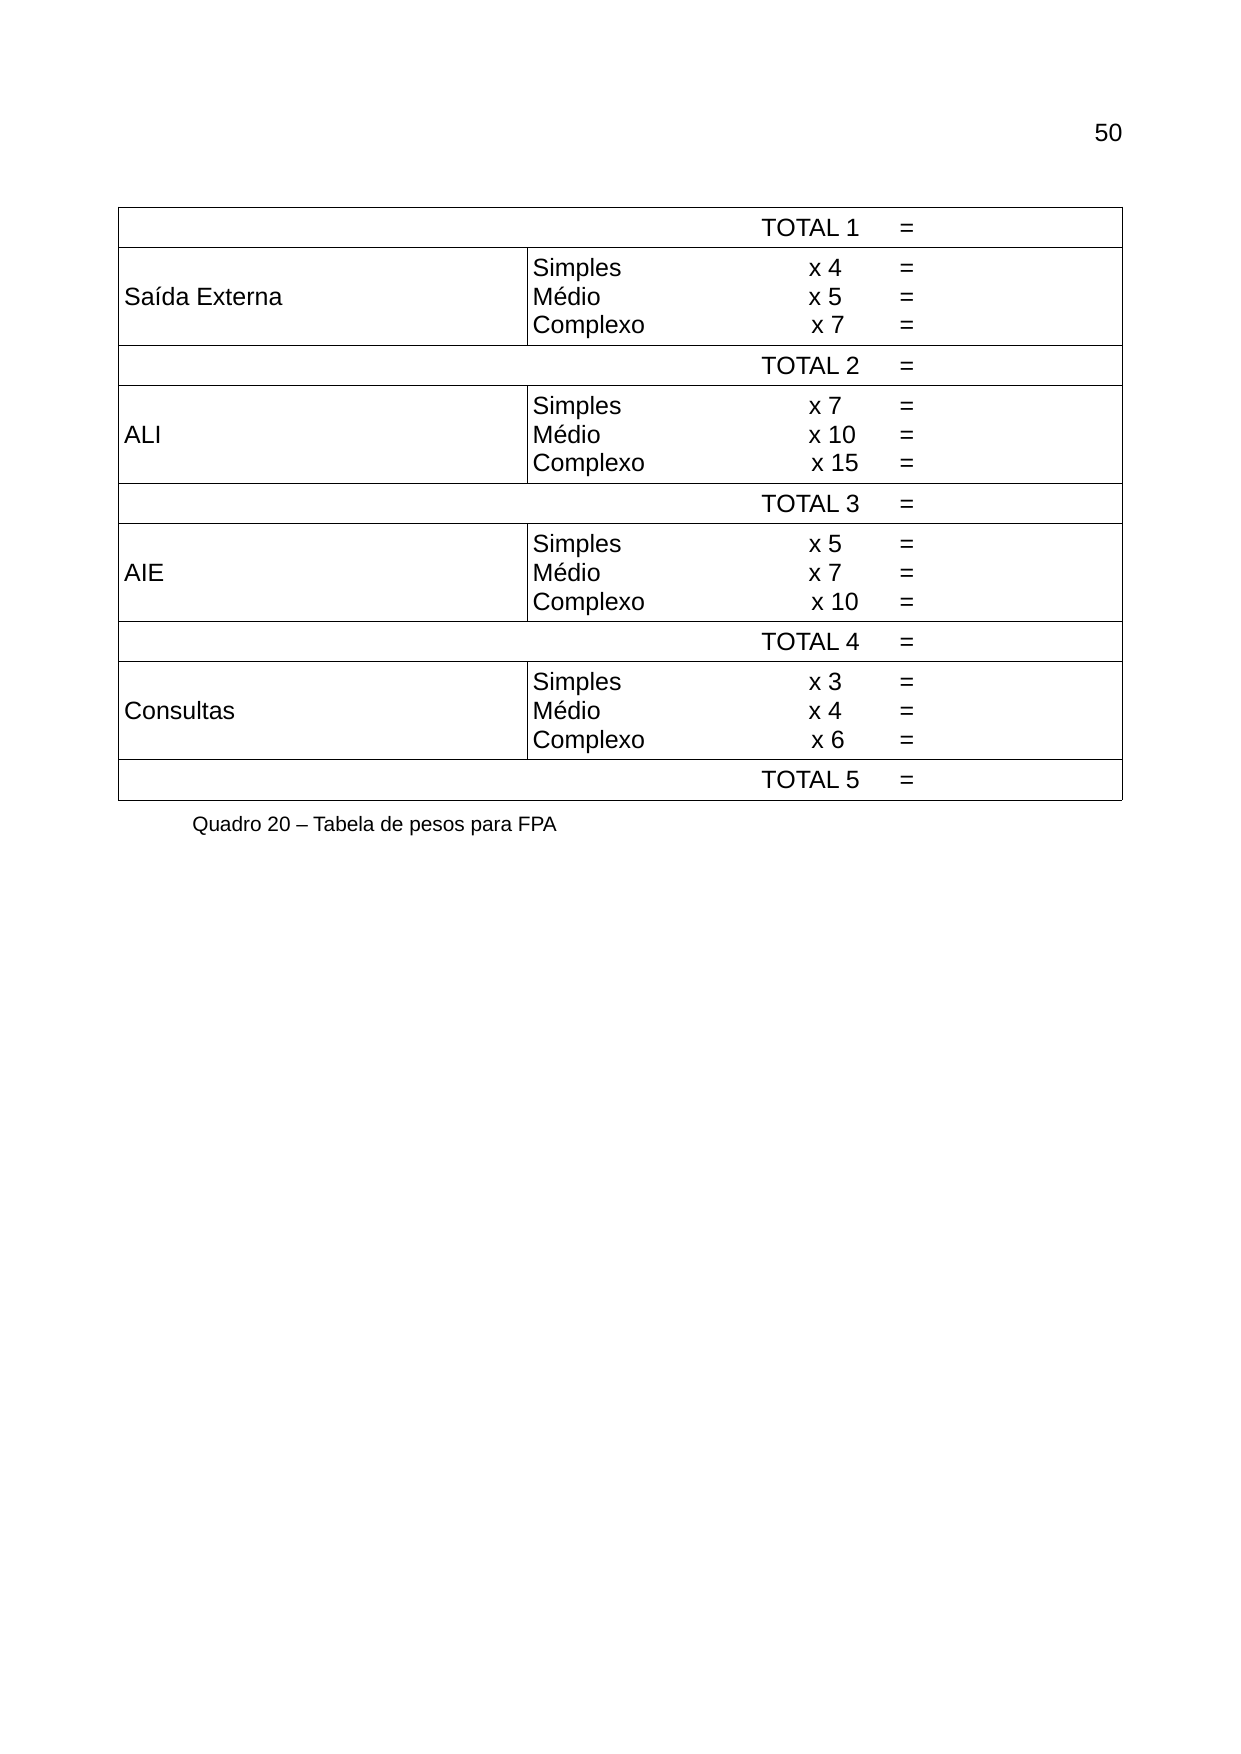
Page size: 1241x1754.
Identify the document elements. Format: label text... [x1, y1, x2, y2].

table_cell = = = [894, 248, 1122, 345]
table_cell Simples x 4 Médio x 5 Complexo x 7 [528, 248, 893, 345]
table_cell Simples x 5 Médio x 7 Complexo x 10 [528, 524, 893, 621]
table_cell TOTAL 4 [119, 622, 893, 661]
text Quadro 20 – Tabela de pesos para FPA [118, 812, 1122, 836]
table_cell Simples x 3 Médio x 4 Complexo x 6 [528, 662, 893, 759]
table_cell AIE [119, 524, 527, 621]
table_cell = [894, 760, 1122, 799]
table_cell TOTAL 3 [119, 484, 893, 523]
table_cell = = = [894, 524, 1122, 621]
table_cell TOTAL 5 [119, 760, 893, 799]
table_cell = [894, 346, 1122, 385]
table_cell ALI [119, 386, 527, 483]
table_cell Consultas [119, 662, 527, 759]
table_cell TOTAL 2 [119, 346, 893, 385]
table_cell TOTAL 1 [119, 208, 893, 247]
table_cell Simples x 7 Médio x 10 Complexo x 15 [528, 386, 893, 483]
table_cell = [894, 484, 1122, 523]
table_cell = [894, 622, 1122, 661]
table_cell = = = [894, 386, 1122, 483]
table_cell = [894, 208, 1122, 247]
table_cell Saída Externa [119, 248, 527, 345]
table_cell = = = [894, 662, 1122, 759]
